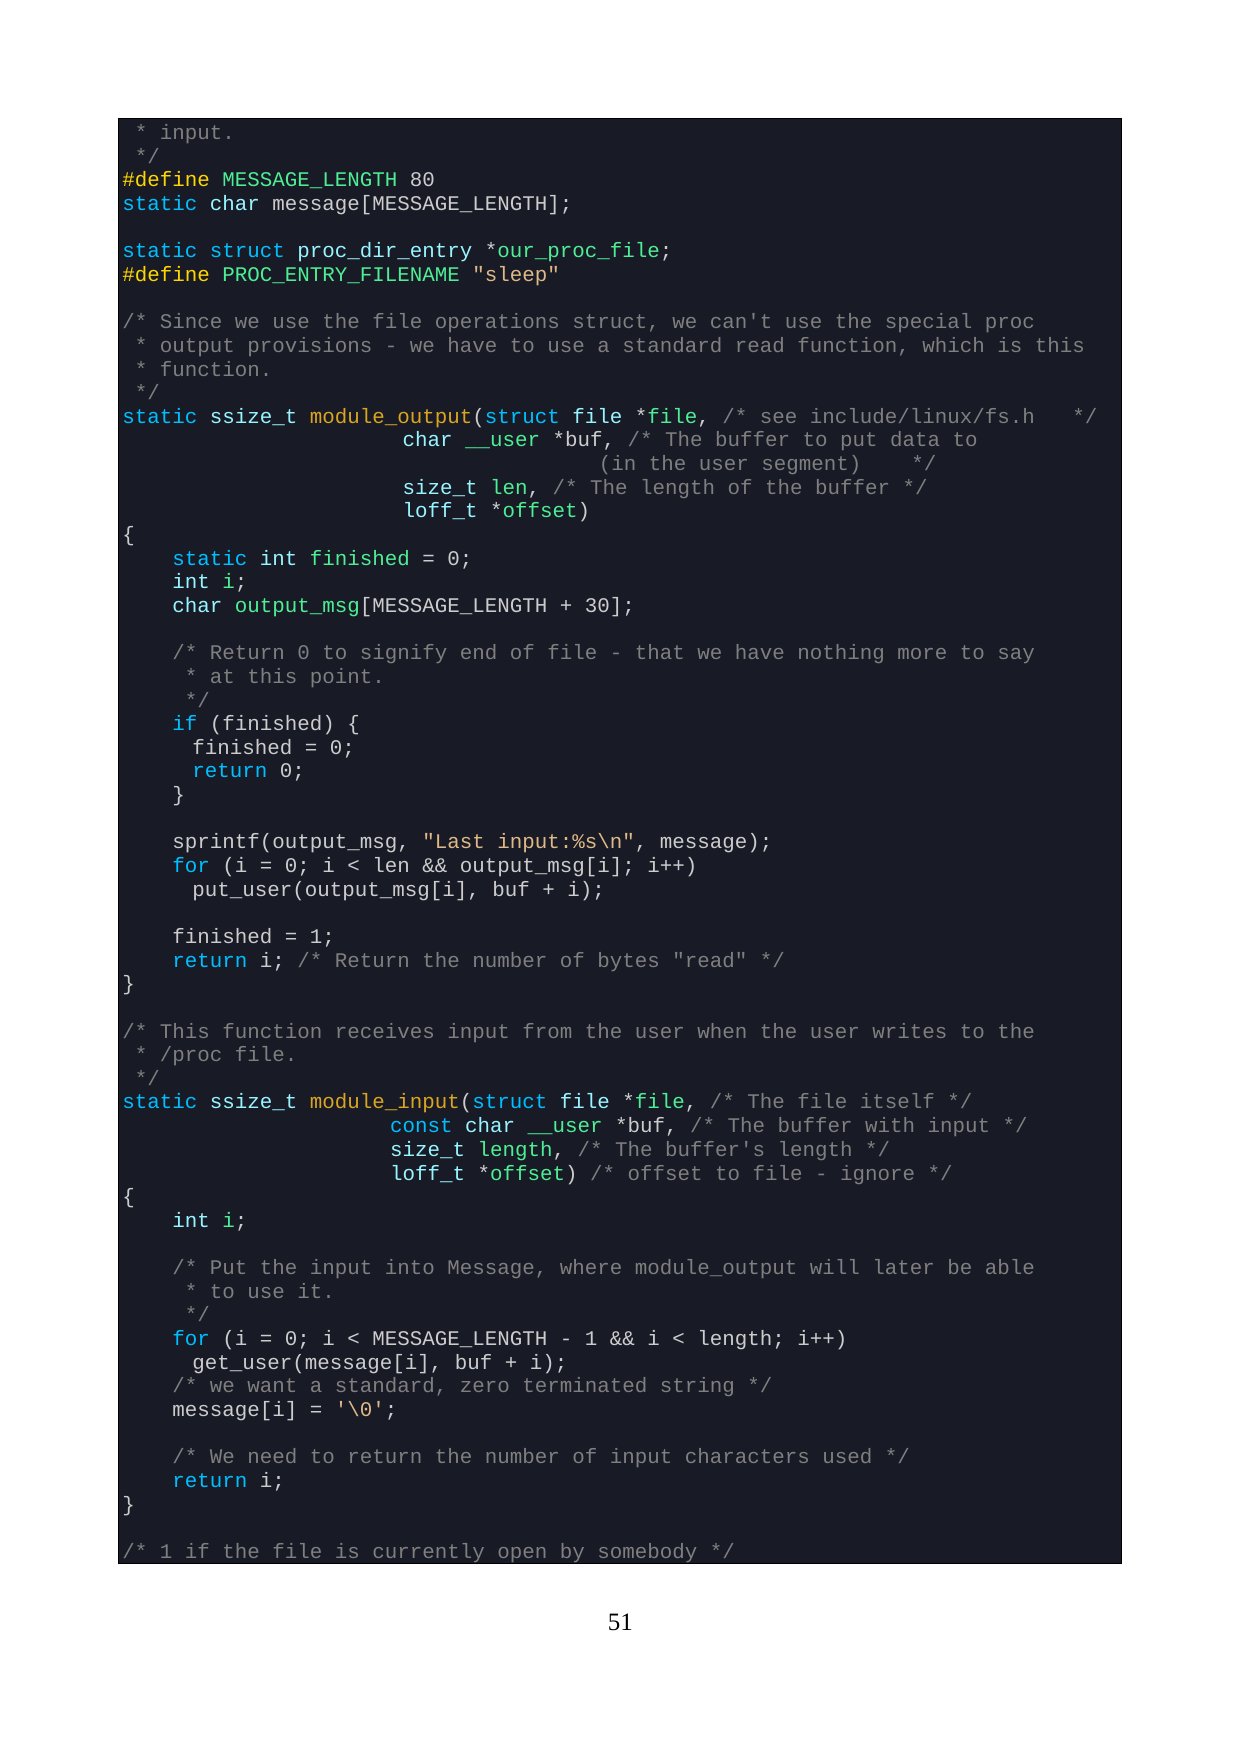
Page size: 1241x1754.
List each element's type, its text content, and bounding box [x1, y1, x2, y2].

text } [119, 780, 1121, 804]
text * /proc file. [119, 1040, 1121, 1064]
text loff_t *offset) [119, 496, 1121, 520]
text size_t len, /* The length of the buffer */ [119, 473, 1121, 496]
text static struct proc_dir_entry *our_proc_file; [119, 236, 1121, 260]
text finished = 0; [119, 733, 1121, 757]
text char __user *buf, /* The buffer to put data to [119, 426, 1121, 449]
text (in the user segment) */ [119, 449, 1121, 473]
text return i; [119, 1466, 1121, 1489]
text /* We need to return the number of input characters used */ [119, 1442, 1121, 1466]
text } [119, 1489, 1121, 1513]
text static char message[MESSAGE_LENGTH]; [119, 189, 1121, 213]
text int i; [119, 1206, 1121, 1229]
text { [119, 520, 1121, 544]
text static ssize_t module_output(struct file *file, /* see include/linux/fs.h */ [119, 402, 1121, 426]
text */ [119, 1300, 1121, 1324]
text loff_t *offset) /* offset to file - ignore */ [119, 1158, 1121, 1182]
text /* This function receives input from the user when the user writes to the [119, 1017, 1121, 1040]
text /* we want a standard, zero terminated string */ [119, 1371, 1121, 1395]
text * function. [119, 354, 1121, 378]
text for (i = 0; i < MESSAGE_LENGTH - 1 && i < length; i++) [119, 1324, 1121, 1348]
text * input. [119, 119, 1121, 142]
text */ [119, 686, 1121, 709]
text * output provisions - we have to use a standard read function, which is this [119, 331, 1121, 354]
text * to use it. [119, 1277, 1121, 1300]
text { [119, 1182, 1121, 1206]
text for (i = 0; i < len && output_msg[i]; i++) [119, 851, 1121, 875]
text message[i] = '\0'; [119, 1395, 1121, 1419]
text static ssize_t module_input(struct file *file, /* The file itself */ [119, 1088, 1121, 1111]
text } [119, 969, 1121, 993]
text sprintf(output_msg, "Last input:%s\n", message); [119, 827, 1121, 851]
text #define MESSAGE_LENGTH 80 [119, 165, 1121, 189]
text get_user(message[i], buf + i); [119, 1348, 1121, 1371]
text static int finished = 0; [119, 544, 1121, 567]
text /* Since we use the file operations struct, we can't use the special proc [119, 307, 1121, 331]
text /* 1 if the file is currently open by somebody */ [119, 1537, 1121, 1563]
text finished = 1; [119, 922, 1121, 946]
text /* Put the input into Message, where module_output will later be able [119, 1253, 1121, 1277]
text int i; [119, 567, 1121, 591]
text if (finished) { [119, 709, 1121, 733]
text */ [119, 1064, 1121, 1088]
text */ [119, 142, 1121, 165]
text #define PROC_ENTRY_FILENAME "sleep" [119, 260, 1121, 284]
text * at this point. [119, 662, 1121, 686]
text */ [119, 378, 1121, 402]
text /* Return 0 to signify end of file - that we have nothing more to say [119, 638, 1121, 662]
text const char __user *buf, /* The buffer with input */ [119, 1111, 1121, 1135]
text char output_msg[MESSAGE_LENGTH + 30]; [119, 591, 1121, 615]
text size_t length, /* The buffer's length */ [119, 1135, 1121, 1158]
text put_user(output_msg[i], buf + i); [119, 875, 1121, 898]
text return i; /* Return the number of bytes "read" */ [119, 946, 1121, 969]
text return 0; [119, 757, 1121, 780]
